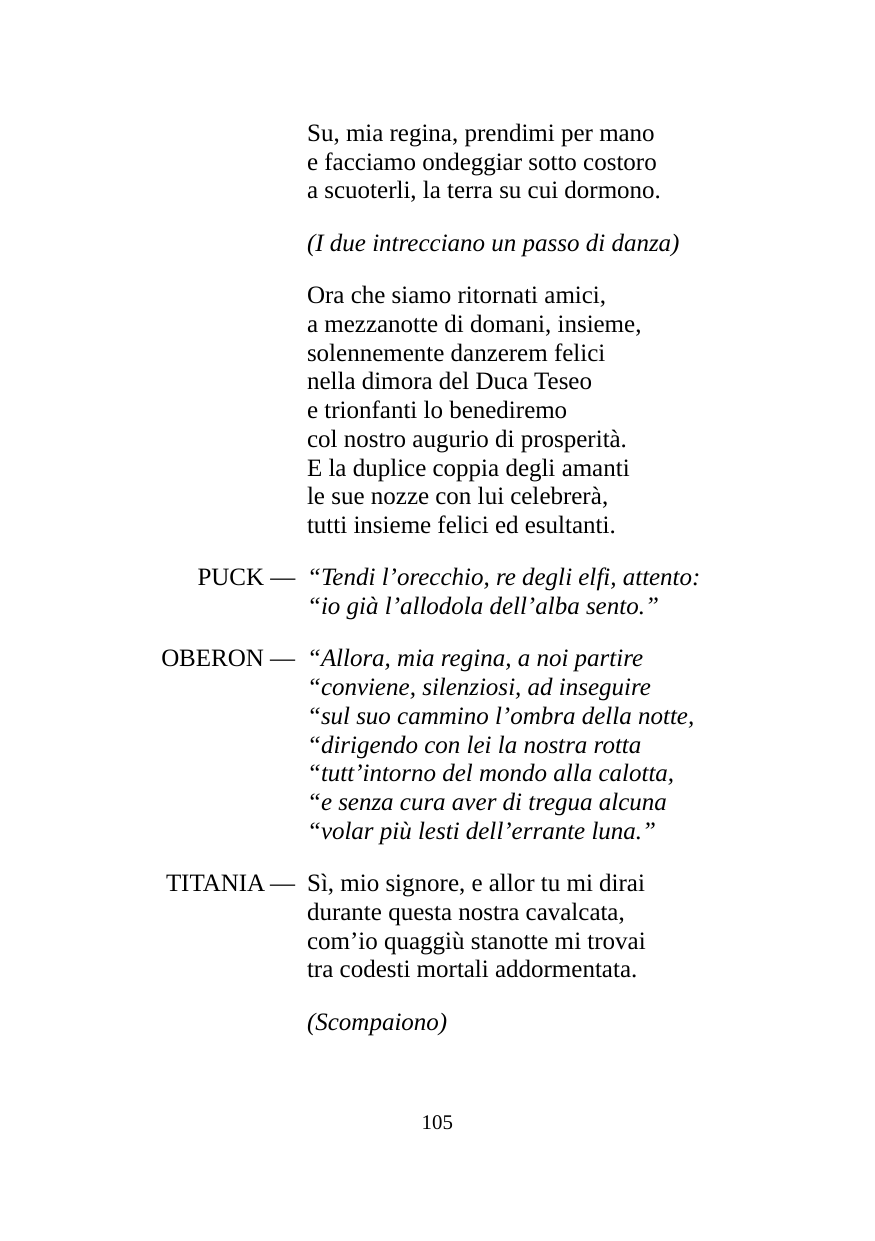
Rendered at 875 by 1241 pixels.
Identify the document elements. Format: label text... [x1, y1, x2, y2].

table_cell OBERON — [106, 632, 301, 856]
table_cell “Tendi l’orecchio, re degli elfi, attento: “io già l’allodola dell’alba sento.” [301, 551, 768, 632]
table_cell [106, 106, 301, 551]
table_cell (Scompaiono) [301, 995, 768, 1047]
table_cell Su, mia regina, prendimi per mano e facciamo ondeggiar sotto costoro a scuoterli, la terra su cui dormono. [301, 106, 768, 216]
table_cell Sì, mio signore, e allor tu mi dirai durante questa nostra cavalcata, com’io quaggiù stanotte mi trovai tra codesti mortali addormentata. [301, 856, 768, 995]
table_cell (I due intrecciano un passo di danza) [301, 216, 768, 268]
table_cell TITANIA — [106, 856, 301, 1047]
table_cell “Allora, mia regina, a noi partire “conviene, silenziosi, ad inseguire “sul suo cammino l’ombra della notte, “dirigendo con lei la nostra rotta “tutt’intorno del mondo alla calotta, “e senza cura aver di tregua alcuna “volar più lesti dell’errante luna.” [301, 632, 768, 856]
table_cell PUCK — [106, 551, 301, 632]
table_cell Ora che siamo ritornati amici, a mezzanotte di domani, insieme, solennemente danzerem felici nella dimora del Duca Teseo e trionfanti lo benediremo col nostro augurio di prosperità. E la duplice coppia degli amanti le sue nozze con lui celebrerà, tutti insieme felici ed esultanti. [301, 268, 768, 551]
